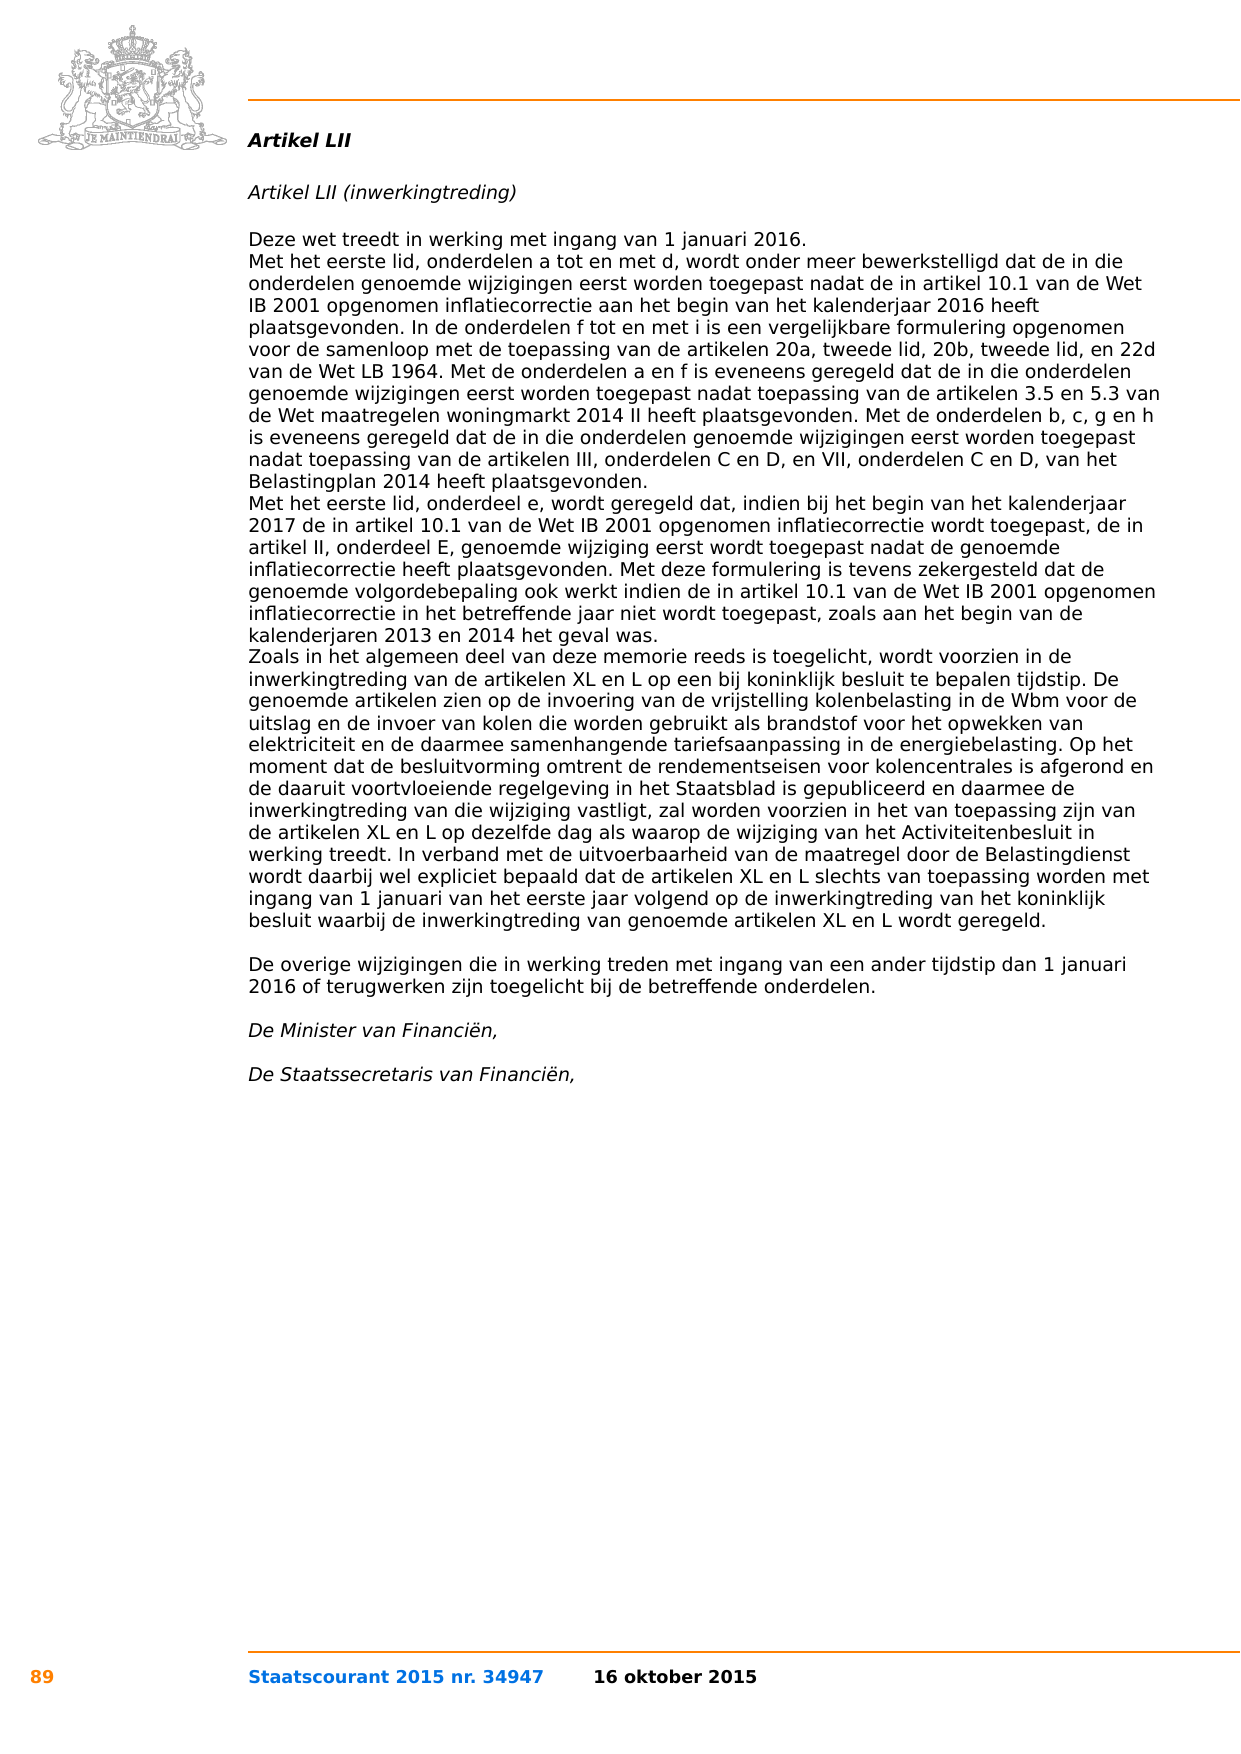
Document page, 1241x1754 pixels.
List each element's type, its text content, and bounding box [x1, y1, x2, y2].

text Deze wet treedt in werking met ingang van 1 januari 2016. [248, 229, 1163, 251]
text Zoals in het algemeen deel van deze memorie reeds is toegelicht, wordt voorzien in de inwerkingtreding van de artikelen XL en L op een bij koninklijk besluit te bepalen tijdstip. De genoemde artikelen zien op de invoering van de vrijstelling kolenbelasting in de Wbm voor de uitslag en de invoer van kolen die worden gebruikt als brandstof voor het opwekken van elektriciteit en de daarmee samenhangende tariefsaanpassing in de energiebelasting. Op het moment dat de besluitvorming omtrent de rendementseisen voor kolencentrales is afgerond en de daaruit voortvloeiende regelgeving in het Staatsblad is gepubliceerd en daarmee de inwerkingtreding van die wijziging vastligt, zal worden voorzien in het van toepassing zijn van de artikelen XL en L op dezelfde dag als waarop de wijziging van het Activiteitenbesluit in werking treedt. In verband met de uitvoerbaarheid van de maatregel door de Belastingdienst wordt daarbij wel expliciet bepaald dat de artikelen XL en L slechts van toepassing worden met ingang van 1 januari van het eerste jaar volgend op de inwerkingtreding van het koninklijk besluit waarbij de inwerkingtreding van genoemde artikelen XL en L wordt geregeld. [248, 646, 1163, 932]
text De overige wijzigingen die in werking treden met ingang van een ander tijdstip dan 1 januari 2016 of terugwerken zijn toegelicht bij de betreffende onderdelen. [248, 954, 1163, 998]
text De Staatssecretaris van Financiën, [248, 1064, 1163, 1086]
text Met het eerste lid, onderdeel e, wordt geregeld dat, indien bij het begin van het kalenderjaar 2017 de in artikel 10.1 van de Wet IB 2001 opgenomen inflatiecorrectie wordt toegepast, de in artikel II, onderdeel E, genoemde wijziging eerst wordt toegepast nadat de genoemde inflatiecorrectie heeft plaatsgevonden. Met deze formulering is tevens zekergesteld dat de genoemde volgordebepaling ook werkt indien de in artikel 10.1 van de Wet IB 2001 opgenomen inflatiecorrectie in het betreffende jaar niet wordt toegepast, zoals aan het begin van de kalenderjaren 2013 en 2014 het geval was. [248, 493, 1163, 646]
text Met het eerste lid, onderdelen a tot en met d, wordt onder meer bewerkstelligd dat de in die onderdelen genoemde wijzigingen eerst worden toegepast nadat de in artikel 10.1 van de Wet IB 2001 opgenomen inflatiecorrectie aan het begin van het kalenderjaar 2016 heeft plaatsgevonden. In de onderdelen f tot en met i is een vergelijkbare formulering opgenomen voor de samenloop met de toepassing van de artikelen 20a, tweede lid, 20b, tweede lid, en 22d van de Wet LB 1964. Met de onderdelen a en f is eveneens geregeld dat de in die onderdelen genoemde wijzigingen eerst worden toegepast nadat toepassing van de artikelen 3.5 en 5.3 van de Wet maatregelen woningmarkt 2014 II heeft plaatsgevonden. Met de onderdelen b, c, g en h is eveneens geregeld dat de in die onderdelen genoemde wijzigingen eerst worden toegepast nadat toepassing van de artikelen III, onderdelen C en D, en VII, onderdelen C en D, van het Belastingplan 2014 heeft plaatsgevonden. [248, 251, 1163, 493]
subtitle Artikel LII [248, 130, 1163, 152]
subtitle Artikel LII (inwerkingtreding) [248, 182, 1163, 204]
picture [38, 25, 227, 150]
text De Minister van Financiën, [248, 1020, 1163, 1042]
